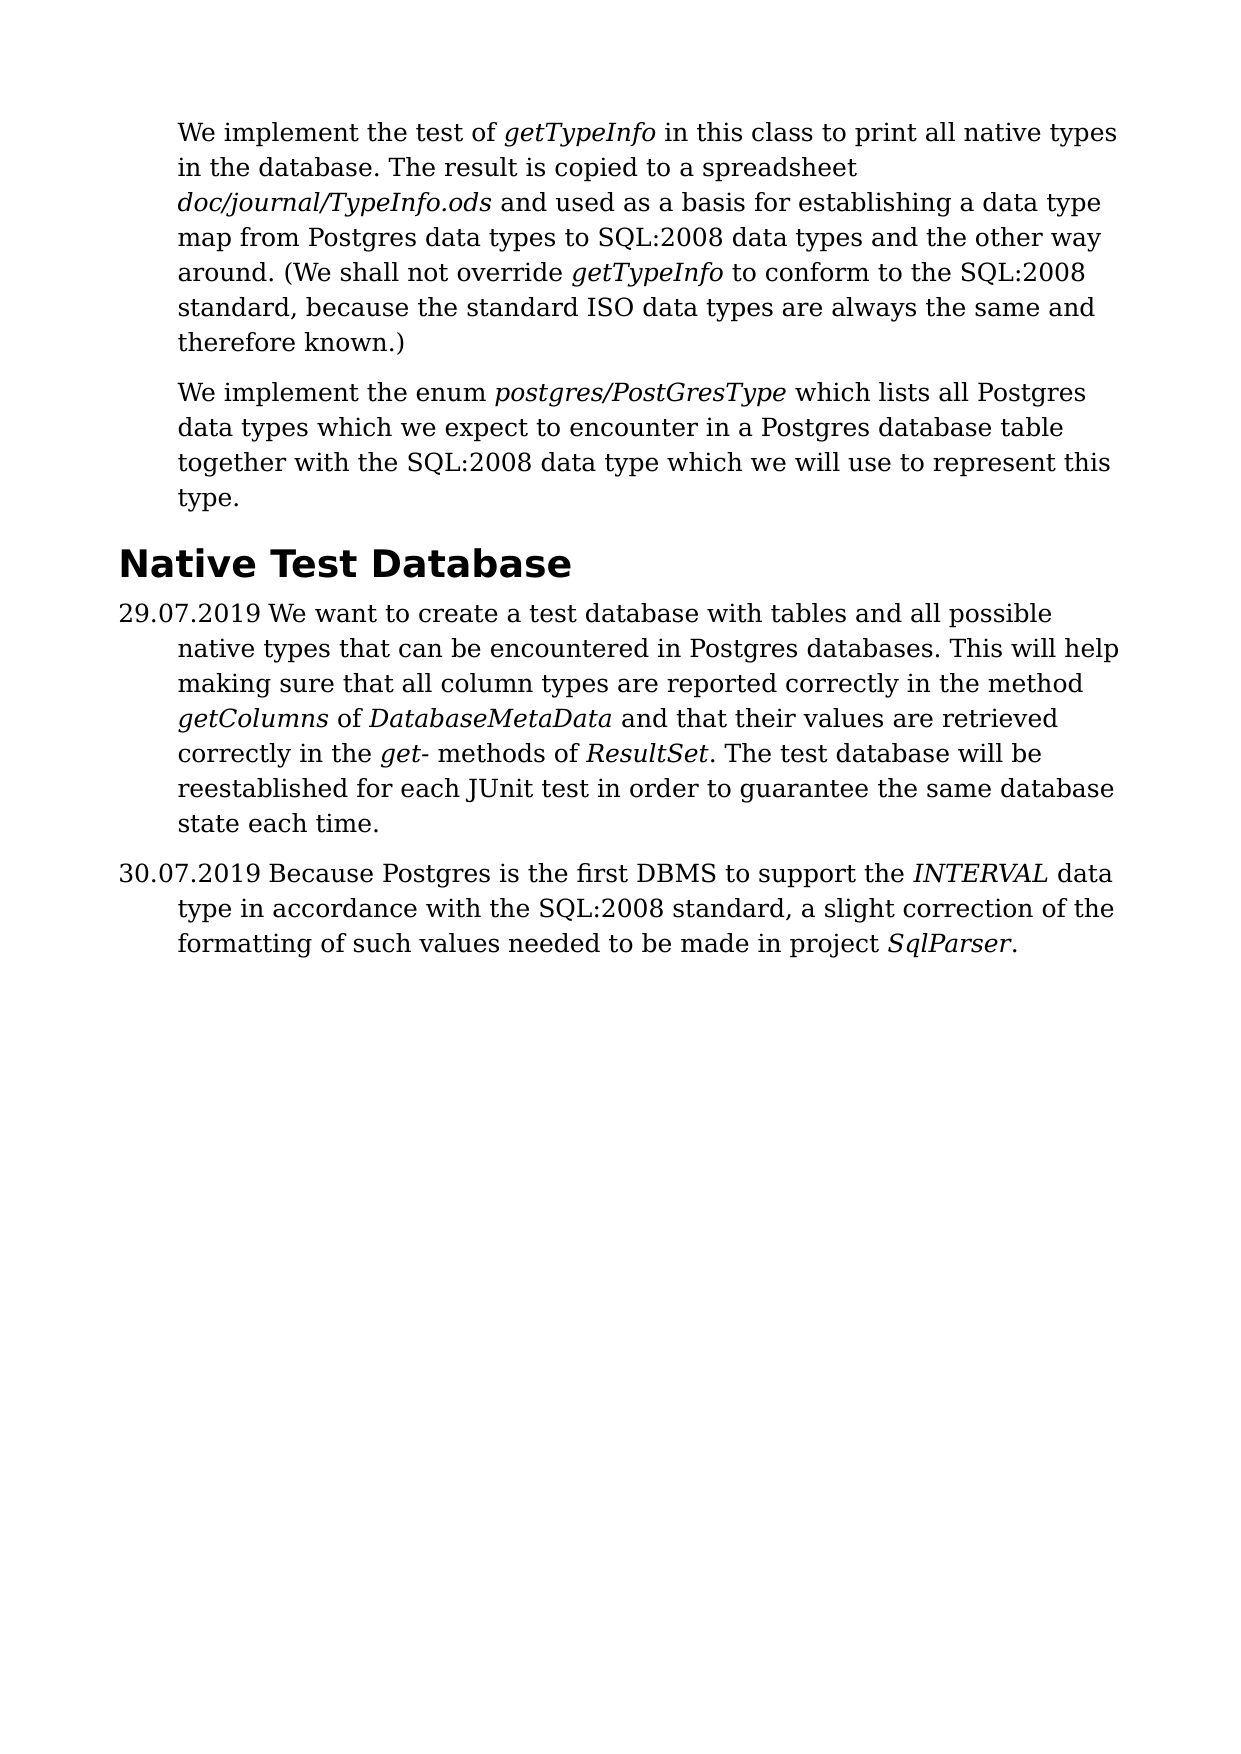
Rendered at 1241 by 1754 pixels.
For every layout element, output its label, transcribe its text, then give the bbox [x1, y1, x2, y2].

text 30.07.2019 Because Postgres is the first DBMS to support the INTERVAL data type in accordance with the SQL:2008 standard, a slight correction of the formatting of such values needed to be made in project SqlParser. [118, 859, 1122, 958]
text We implement the test of getTypeInfo in this class to print all native types in the database. The result is copied to a spreadsheet doc/journal/TypeInfo.ods and used as a basis for establishing a data type map from Postgres data types to SQL:2008 data types and the other way around. (We shall not override getTypeInfo to conform to the SQL:2008 standard, because the standard ISO data types are always the same and therefore known.) [177, 118, 1122, 357]
text 29.07.2019 We want to create a test database with tables and all possible native types that can be encountered in Postgres databases. This will help making sure that all column types are reported correctly in the method getColumns of DatabaseMetaData and that their values are retrieved correctly in the get- methods of ResultSet. The test database will be reestablished for each JUnit test in order to guarantee the same database state each time. [118, 599, 1122, 838]
text We implement the enum postgres/PostGresType which lists all Postgres data types which we expect to encounter in a Postgres database table together with the SQL:2008 data type which we will use to represent this type. [177, 378, 1122, 512]
subtitle Native Test Database [118, 543, 1122, 587]
